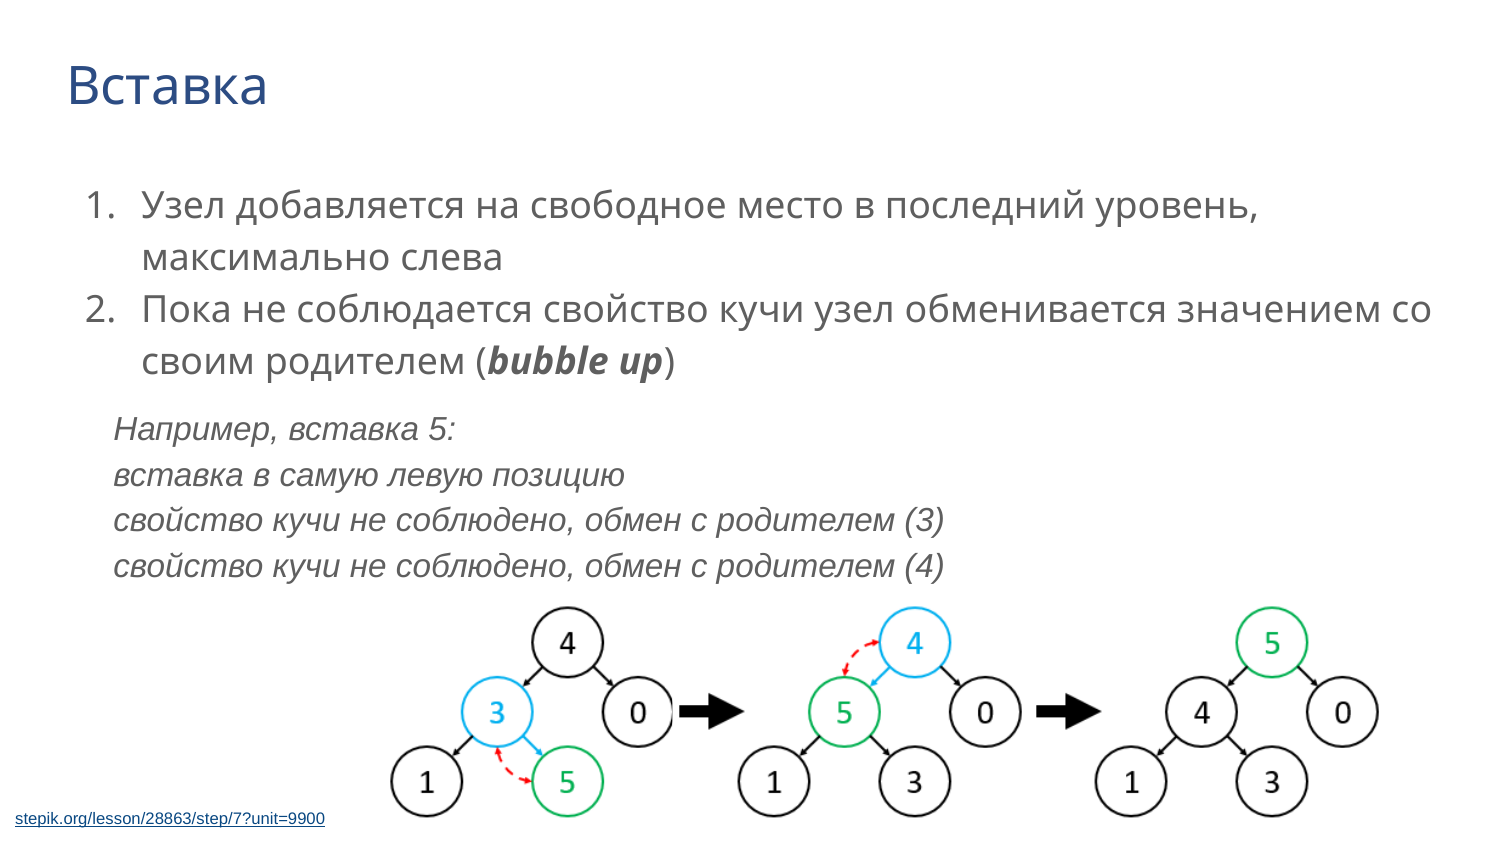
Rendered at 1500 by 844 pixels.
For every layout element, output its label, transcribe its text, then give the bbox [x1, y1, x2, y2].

picture [388, 598, 1385, 826]
title Вставка [51, 36, 1449, 131]
text_box stepik.org/lesson/28863/step/7?unit=9900 [0, 793, 493, 844]
list Узел добавляется на свободное место в последний уровень, максимально слева Пока не соблюдается свойство кучи узел обменивается значением со своим родителем (bubble up) [51, 159, 1449, 815]
text_box Например, вставка 5: вставка в самую левую позицию свойство кучи не соблюдено, обмен с родителем (3) свойство кучи не соблюдено, обмен с родителем (4) [98, 385, 1301, 600]
